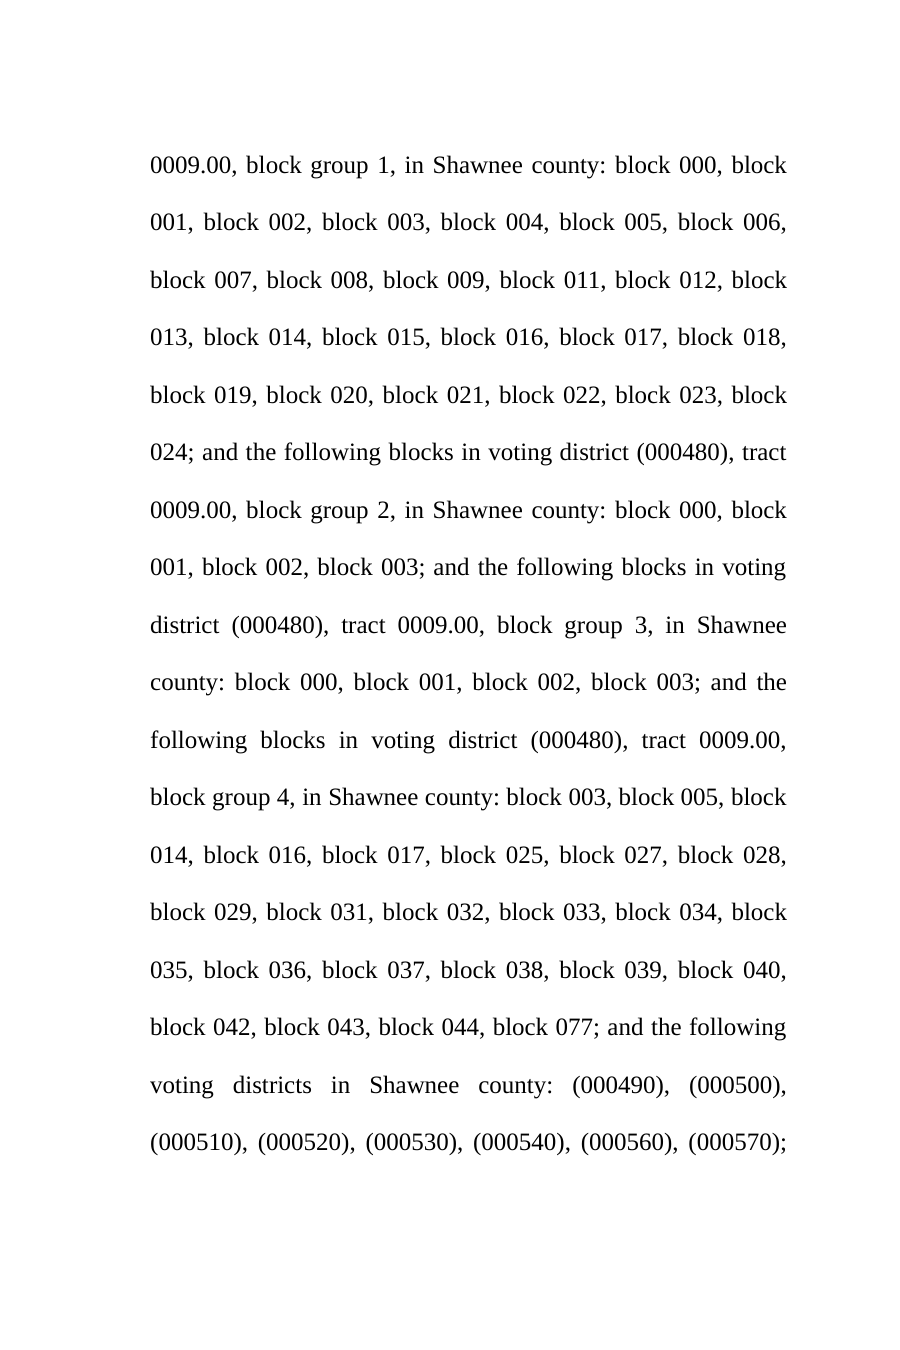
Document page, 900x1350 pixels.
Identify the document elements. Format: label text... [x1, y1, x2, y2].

text 0009.00, block group 1, in Shawnee county: block 000, block 001, block 002, block 003, block 004, block 005, block 006, block 007, block 008, block 009, block 011, block 012, block 013, block 014, block 015, block 016, block 017, block 018, block 019, block 020, block 021, block 022, block 023, block 024; and the following blocks in voting district (000480), tract 0009.00, block group 2, in Shawnee county: block 000, block 001, block 002, block 003; and the following blocks in voting district (000480), tract 0009.00, block group 3, in Shawnee county: block 000, block 001, block 002, block 003; and the following blocks in voting district (000480), tract 0009.00, block group 4, in Shawnee county: block 003, block 005, block 014, block 016, block 017, block 025, block 027, block 028, block 029, block 031, block 032, block 033, block 034, block 035, block 036, block 037, block 038, block 039, block 040, block 042, block 043, block 044, block 077; and the following voting districts in Shawnee county: (000490), (000500), (000510), (000520), (000530), (000540), (000560), (000570); [150, 150, 787, 1156]
